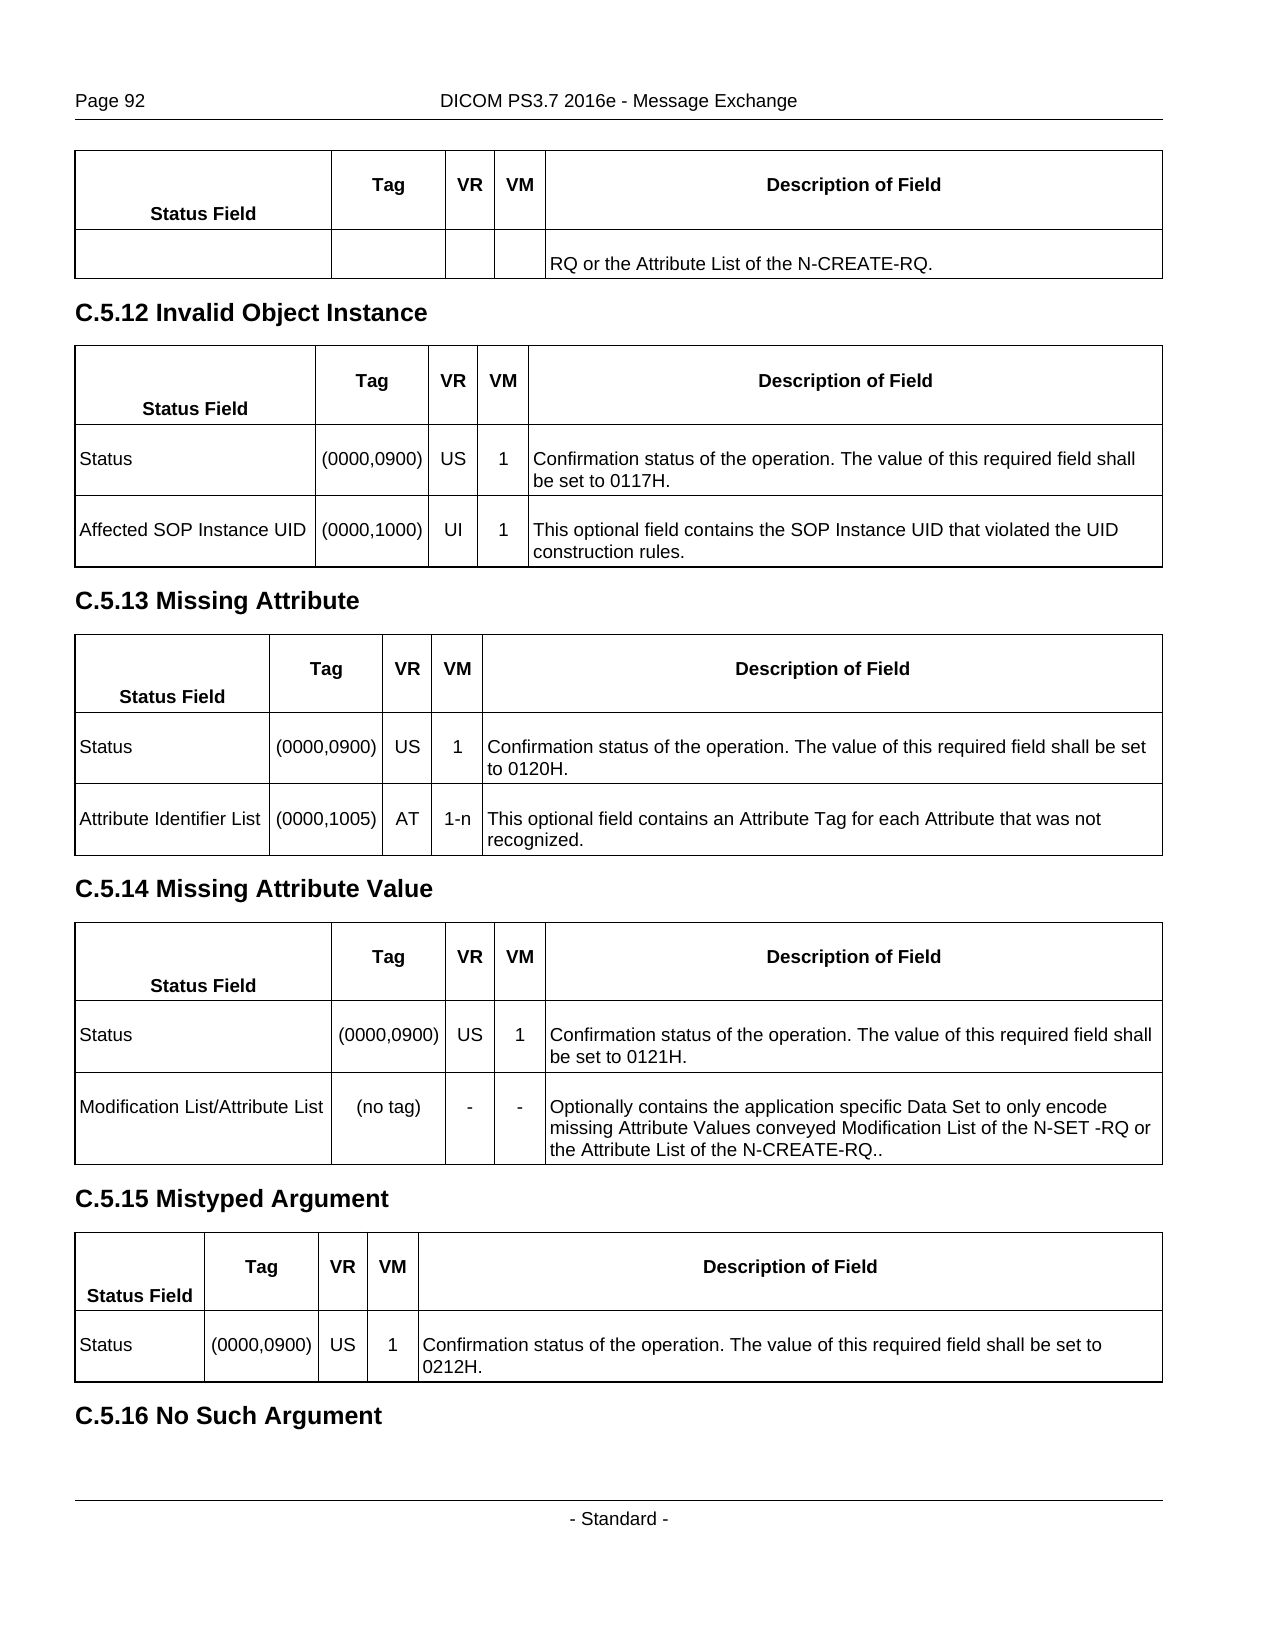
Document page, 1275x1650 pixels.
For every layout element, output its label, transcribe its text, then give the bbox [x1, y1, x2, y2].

table_cell 1 [478, 425, 528, 495]
table_header VM [368, 1233, 418, 1310]
table_header Tag [332, 151, 445, 228]
table_cell US [446, 1001, 494, 1072]
table_cell 1 [495, 1001, 545, 1072]
table_cell - [446, 230, 494, 278]
table_cell (0000,0900) [316, 425, 428, 495]
text C.5.16 No Such Argument [75, 1401, 1162, 1430]
table_cell Status [76, 713, 269, 783]
table_header Description of Field [419, 1233, 1162, 1310]
table_cell (0000,0900) [270, 713, 382, 783]
table_cell Confirmation status of the operation. The value of this required field shall be set to 0121H. [546, 1001, 1162, 1072]
text C.5.15 Mistyped Argument [75, 1184, 1162, 1213]
table_cell US [319, 1311, 367, 1381]
table_header VR [446, 151, 494, 228]
table_header Description of Field [483, 635, 1162, 712]
table_cell Confirmation status of the operation. The value of this required field shall be set to 0117H. [529, 425, 1162, 495]
table_cell Confirmation status of the operation. The value of this required field shall be set to 0120H. [483, 713, 1162, 783]
table_cell AT [383, 784, 431, 854]
table_cell - [495, 1073, 545, 1164]
table_cell - [495, 230, 545, 278]
table_header VR [429, 346, 477, 424]
table_cell Modification List/Attribute List [76, 1073, 331, 1164]
table_cell (no tag) [332, 1073, 445, 1164]
table_header Status Field [76, 346, 315, 424]
table_cell US [429, 425, 477, 495]
text C.5.12 Invalid Object Instance [75, 298, 1162, 327]
table_header Tag [316, 346, 428, 424]
table_header Tag [205, 1233, 318, 1310]
table_header VM [432, 635, 482, 712]
table_cell Optionally contains the application specific Data Set to only encode missing Attribute Values conveyed Modification List of the N-SET -RQ or the Attribute List of the N-CREATE-RQ.. [546, 1073, 1162, 1164]
text C.5.13 Missing Attribute [75, 586, 1162, 615]
table_cell [332, 230, 445, 278]
table_cell US [383, 713, 431, 783]
table_cell (0000,1005) [270, 784, 382, 854]
table_cell Affected SOP Instance UID [76, 496, 315, 566]
table_header VM [495, 151, 545, 228]
table_cell -RQ or the Attribute List of the N-CREATE-RQ. [546, 230, 1162, 278]
table_cell Status [76, 1001, 331, 1072]
table_cell 1 [368, 1311, 418, 1381]
table_cell 1 [478, 496, 528, 566]
table_header Status Field [76, 151, 331, 228]
table_header Description of Field [546, 151, 1162, 228]
table_header VR [319, 1233, 367, 1310]
table_cell Confirmation status of the operation. The value of this required field shall be set to 0212H. [419, 1311, 1162, 1381]
table_cell This optional field contains an Attribute Tag for each Attribute that was not recognized. [483, 784, 1162, 854]
table_cell 1-n [432, 784, 482, 854]
table_cell Status [76, 1311, 204, 1381]
table_header Status Field [76, 1233, 204, 1310]
table_header VM [495, 923, 545, 1000]
table_header Status Field [76, 923, 331, 1000]
table_cell (0000,0900) [332, 1001, 445, 1072]
table_cell Attribute Identifier List [76, 784, 269, 854]
table_header Status Field [76, 635, 269, 712]
table_header Tag [270, 635, 382, 712]
table_header Tag [332, 923, 445, 1000]
text C.5.14 Missing Attribute Value [75, 874, 1162, 903]
table_cell 1 [432, 713, 482, 783]
table_header Description of Field [529, 346, 1162, 424]
table_cell - [446, 1073, 494, 1164]
table_cell (0000,0900) [205, 1311, 318, 1381]
table_cell This optional field contains the SOP Instance UID that violated the UID construction rules. [529, 496, 1162, 566]
table_header Description of Field [546, 923, 1162, 1000]
table_cell [76, 230, 331, 278]
table_cell UI [429, 496, 477, 566]
table_cell Status [76, 425, 315, 495]
table_header VM [478, 346, 528, 424]
table_header VR [383, 635, 431, 712]
table_header VR [446, 923, 494, 1000]
table_cell (0000,1000) [316, 496, 428, 566]
